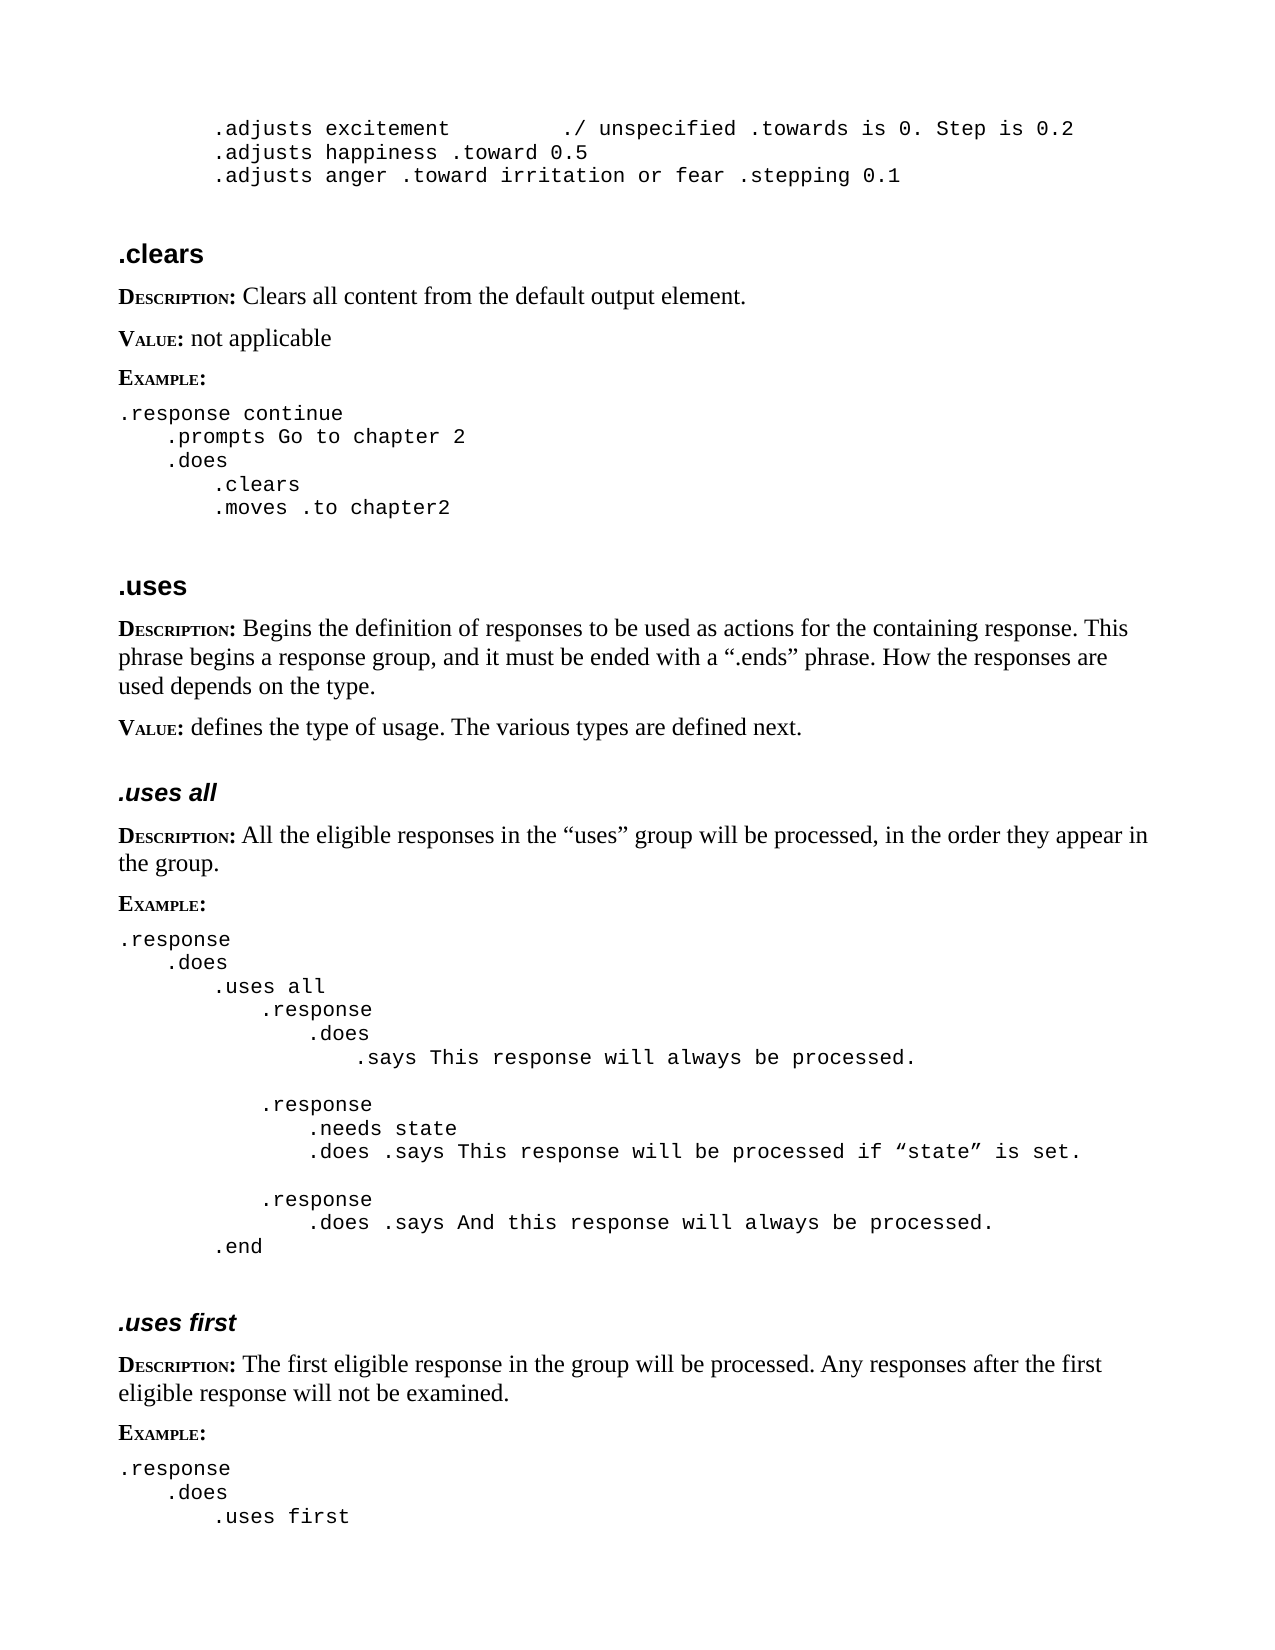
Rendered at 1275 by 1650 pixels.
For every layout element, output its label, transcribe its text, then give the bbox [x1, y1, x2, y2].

subtitle .uses [118, 570, 1157, 601]
text Description: The first eligible response in the group will be processed. Any responses after the first eligible response will not be examined. [118, 1349, 1157, 1407]
text .moves .to chapter2 [118, 497, 1157, 521]
text .needs state [118, 1118, 1157, 1141]
text .response continue [118, 403, 1157, 426]
text Value: not applicable [118, 323, 1157, 351]
text .response [118, 1094, 1157, 1118]
text .response [118, 1458, 1157, 1482]
text Example: [118, 890, 1157, 916]
text .does [118, 1023, 1157, 1047]
text .does .says This response will be processed if “state” is set. [118, 1141, 1157, 1165]
text .clears [118, 474, 1157, 497]
text Description: Clears all content from the default output element. [118, 281, 1157, 310]
subtitle .clears [118, 238, 1157, 269]
text .does .says And this response will always be processed. [118, 1212, 1157, 1236]
text Description: All the eligible responses in the “uses” group will be processed, in the order they appear in the group. [118, 820, 1157, 877]
text .end [118, 1236, 1157, 1259]
text .response [118, 1189, 1157, 1212]
text .adjusts excitement ./ unspecified .towards is 0. Step is 0.2 [118, 118, 1157, 142]
text Example: [118, 364, 1157, 390]
subtitle .uses first [118, 1308, 1157, 1337]
text Value: defines the type of usage. The various types are defined next. [118, 712, 1157, 741]
text .uses first [118, 1506, 1157, 1529]
text .adjusts happiness .toward 0.5 [118, 142, 1157, 165]
text Example: [118, 1419, 1157, 1446]
text .does [118, 450, 1157, 474]
text .response [118, 999, 1157, 1023]
text .adjusts anger .toward irritation or fear .stepping 0.1 [118, 165, 1157, 189]
text .response [118, 928, 1157, 952]
text .does [118, 1482, 1157, 1506]
text .uses all [118, 976, 1157, 999]
subtitle .uses all [118, 778, 1157, 807]
text .prompts Go to chapter 2 [118, 426, 1157, 450]
text .does [118, 952, 1157, 976]
text .says This response will always be processed. [118, 1047, 1157, 1070]
text Description: Begins the definition of responses to be used as actions for the containing response. This phrase begins a response group, and it must be ended with a “.ends” phrase. How the responses are used depends on the type. [118, 613, 1157, 700]
